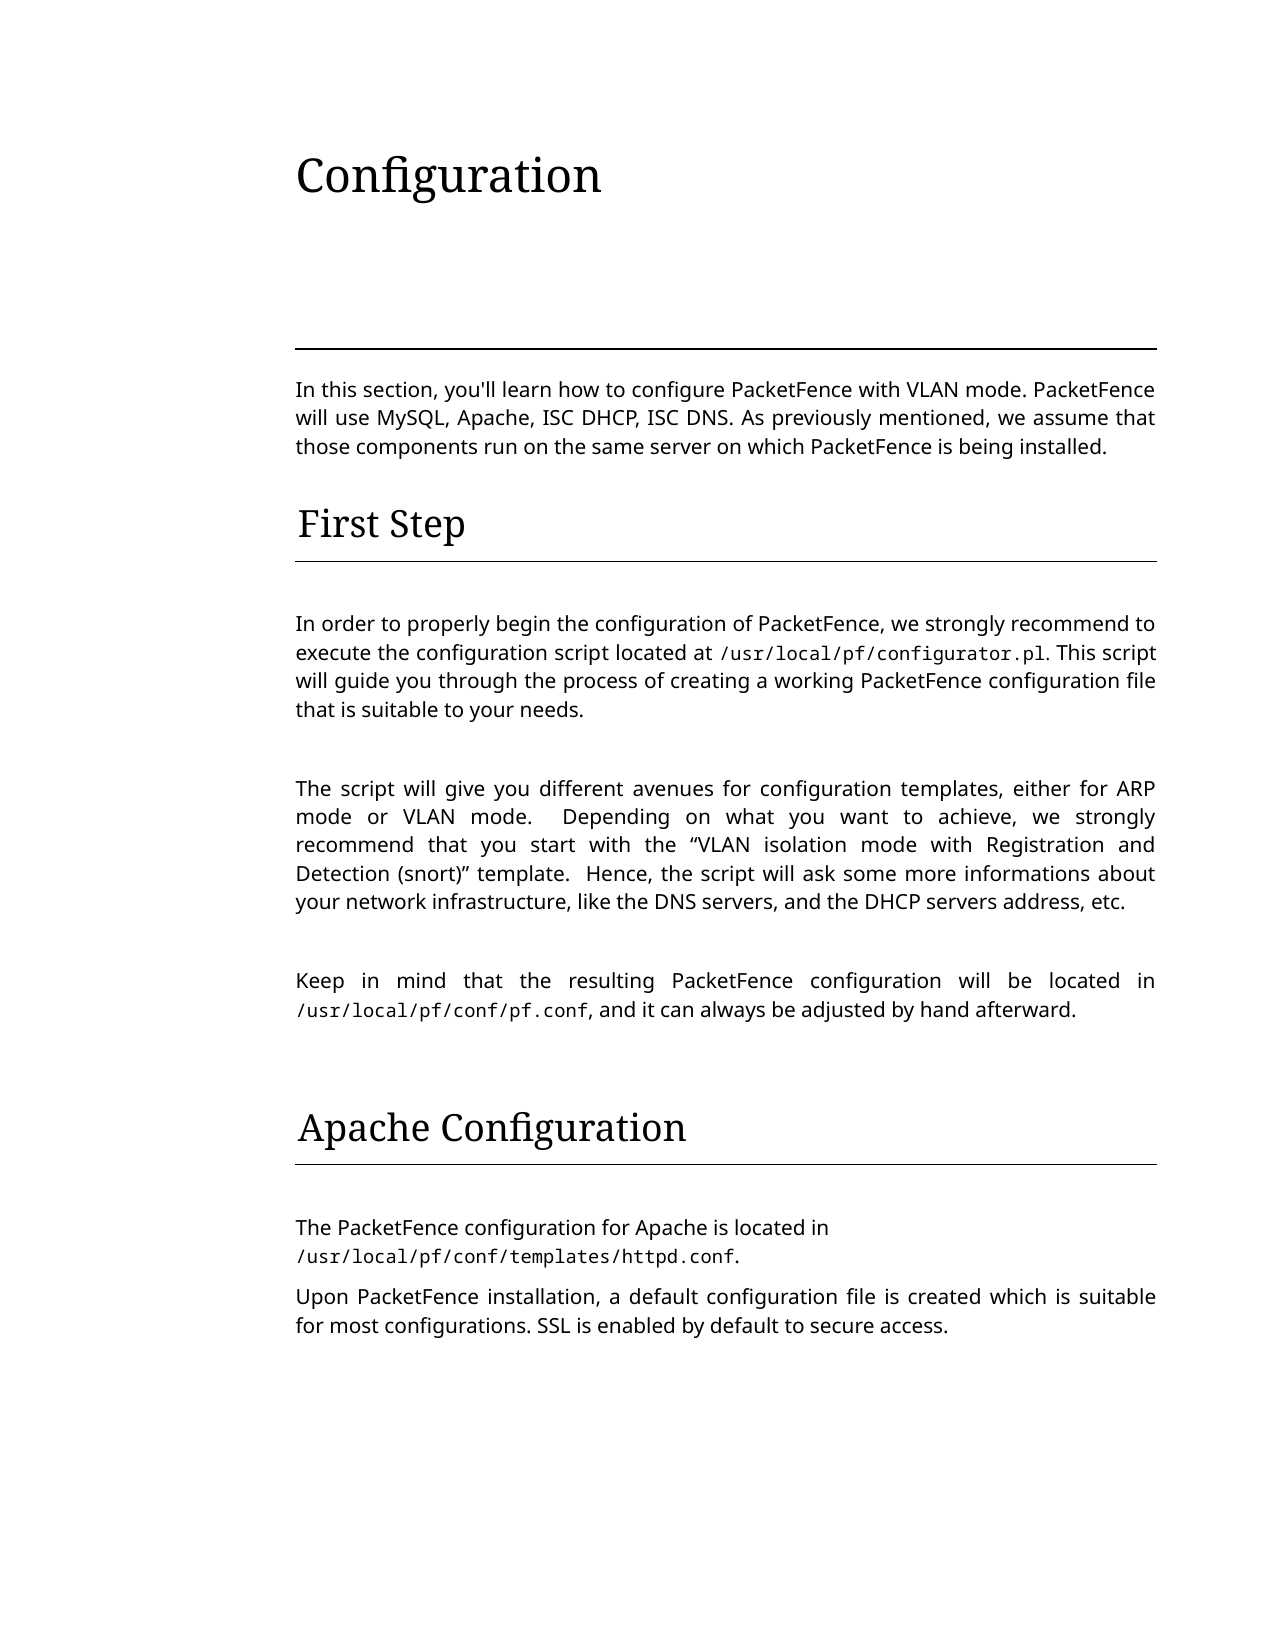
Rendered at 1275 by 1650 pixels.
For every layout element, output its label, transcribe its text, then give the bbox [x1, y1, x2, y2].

text In order to properly begin the configuration of PacketFence, we strongly recommend to execute the configuration script located at /usr/local/pf/configurator.pl. This script will guide you through the process of creating a working PacketFence configuration file that is suitable to your needs. [295, 609, 1157, 723]
subtitle First Step [295, 498, 1157, 561]
text The script will give you different avenues for configuration templates, either for ARP mode or VLAN mode. Depending on what you want to achieve, we strongly recommend that you start with the “VLAN isolation mode with Registration and Detection (snort)” template. Hence, the script will ask some more informations about your network infrastructure, like the DNS servers, and the DHCP servers address, etc. [295, 774, 1157, 916]
subtitle Apache Configuration [295, 1101, 1157, 1164]
text Upon PacketFence installation, a default configuration file is created which is suitable for most configurations. SSL is enabled by default to secure access. [295, 1282, 1157, 1339]
subtitle Configuration [295, 143, 1157, 348]
text Keep in mind that the resulting PacketFence configuration will be located in /usr/local/pf/conf/pf.conf, and it can always be adjusted by hand afterward. [295, 966, 1157, 1023]
text The PacketFence configuration for Apache is located in /usr/local/pf/conf/templates/httpd.conf. [295, 1213, 1157, 1270]
text In this section, you'll learn how to configure PacketFence with VLAN mode. PacketFence will use MySQL, Apache, ISC DHCP, ISC DNS. As previously mentioned, we assume that those components run on the same server on which PacketFence is being installed. [295, 375, 1157, 460]
